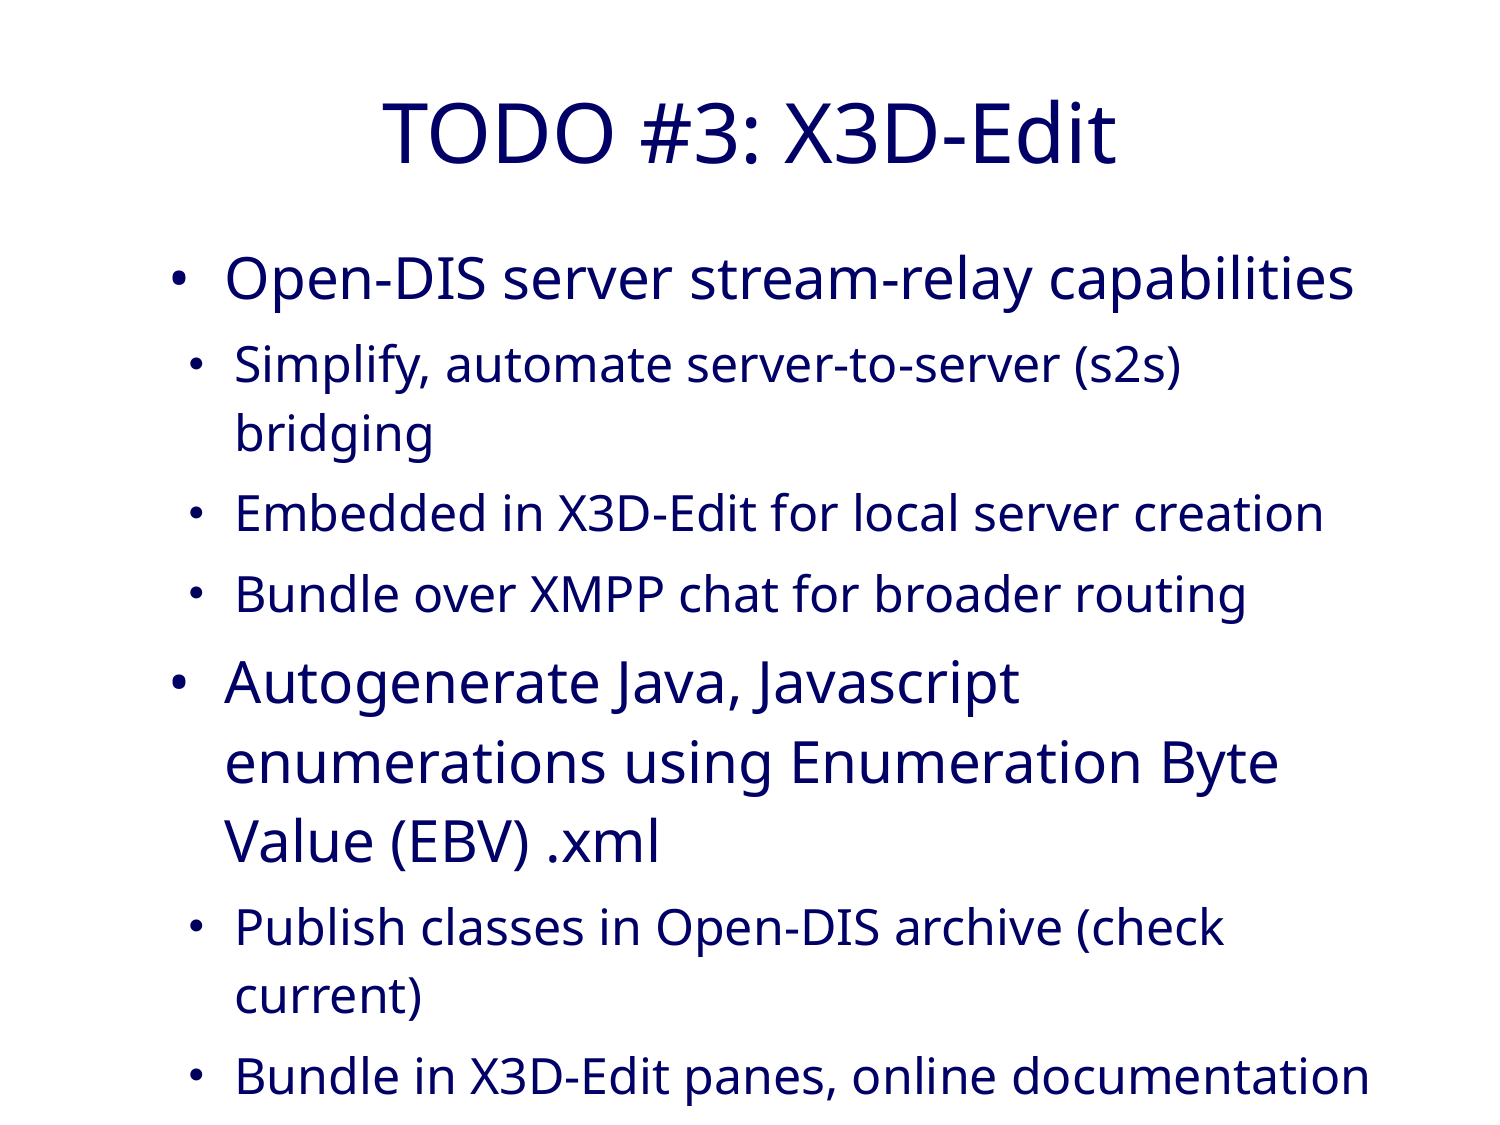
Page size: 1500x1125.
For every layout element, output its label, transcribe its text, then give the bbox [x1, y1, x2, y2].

title TODO #3: X3D-Edit [112, 37, 1388, 225]
list Open-DIS server stream-relay capabilities Simplify, automate server-to-server (s2s) bridging Embedded in X3D-Edit for local server creation Bundle over XMPP chat for broader routing Autogenerate Java, Javascript enumerations using Enumeration Byte Value (EBV) .xml Publish classes in Open-DIS archive (check current) Bundle in X3D-Edit panes, online documentation DIS data capture, distillation as smoothed interpolators for offline/archived playback Track recording and playback for any entity [112, 237, 1388, 1055]
